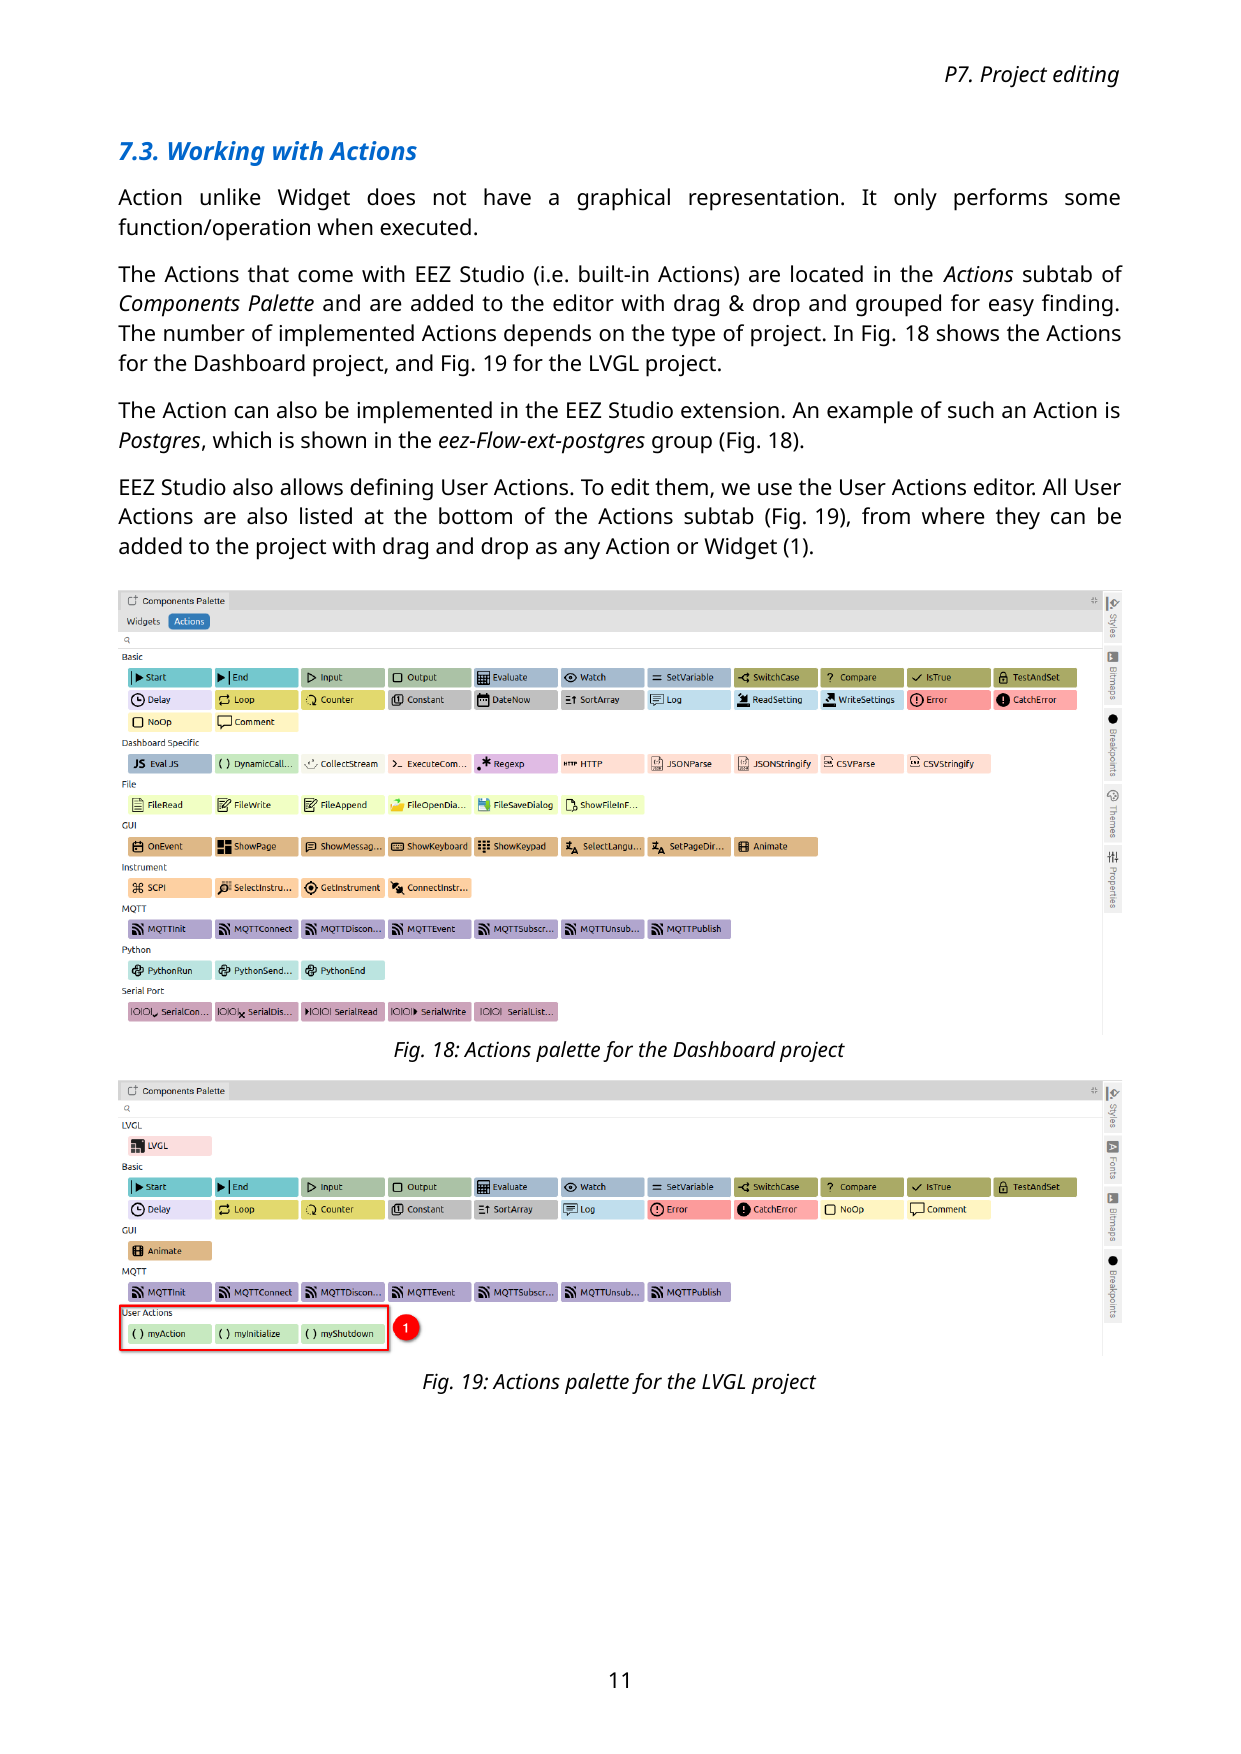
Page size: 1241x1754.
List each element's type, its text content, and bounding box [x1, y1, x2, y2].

subtitle Working with Actions [118, 133, 1122, 167]
picture [118, 590, 1123, 1035]
text Action unlike Widget does not have a graphical representation. It only performs some function/operation when executed. [118, 182, 1122, 242]
text Fig. 19: Actions palette for the LVGL project [118, 1356, 1122, 1396]
text EEZ Studio also allows defining User Actions. To edit them, we use the User Actions editor. All User Actions are also listed at the bottom of the Actions subtab (Fig. 19), from where they can be added to the project with drag and drop as any Action or Widget (1). [118, 472, 1122, 561]
picture [118, 1080, 1123, 1356]
text The Action can also be implemented in the EEZ Studio extension. An example of such an Action is Postgres, which is shown in the eez-Flow-ext-postgres group (Fig. 18). [118, 395, 1122, 454]
text Fig. 18: Actions palette for the Dashboard project [118, 1035, 1122, 1063]
text The Actions that come with EEZ Studio (i.e. built-in Actions) are located in the Actions subtab of Components Palette and are added to the editor with drag & drop and grouped for easy finding. The number of implemented Actions depends on the type of project. In Fig. 18 shows the Actions for the Dashboard project, and Fig. 19 for the LVGL project. [118, 259, 1122, 378]
